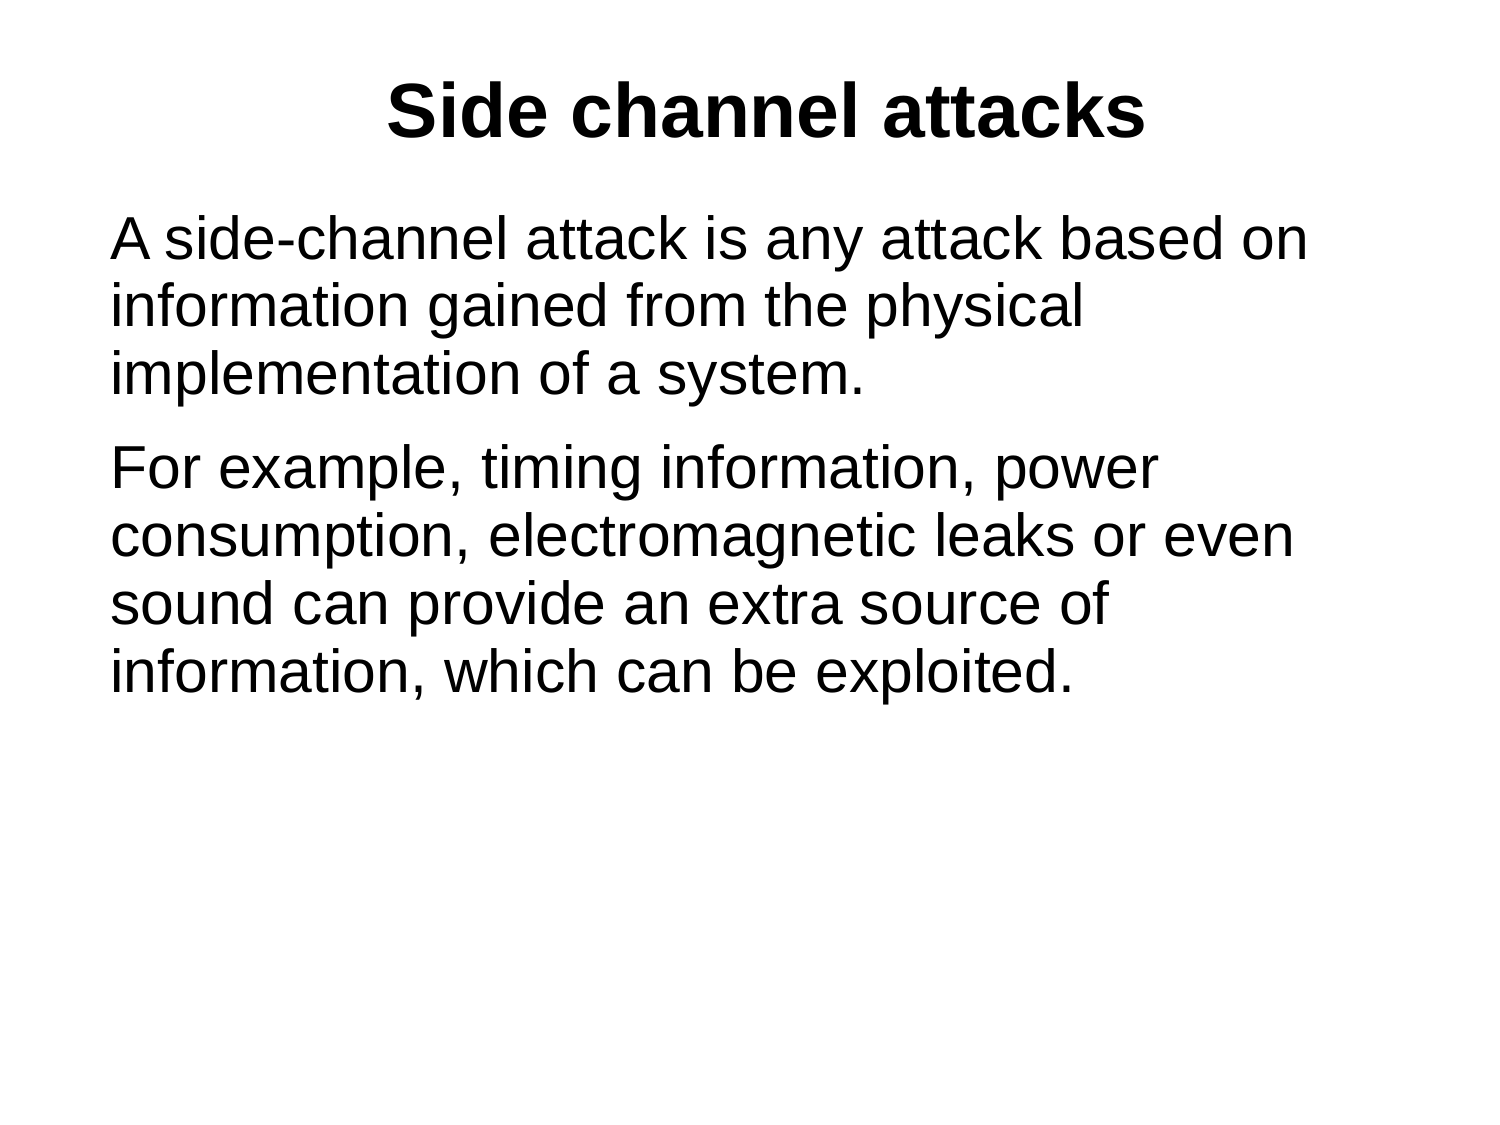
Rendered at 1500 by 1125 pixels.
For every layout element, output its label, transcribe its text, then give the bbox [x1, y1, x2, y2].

list A side-channel attack is any attack based on information gained from the physical implementation of a system. For example, timing information, power consumption, electromagnetic leaks or even sound can provide an extra source of information, which can be exploited. [75, 204, 1395, 1075]
title Side channel attacks [75, 44, 1425, 177]
